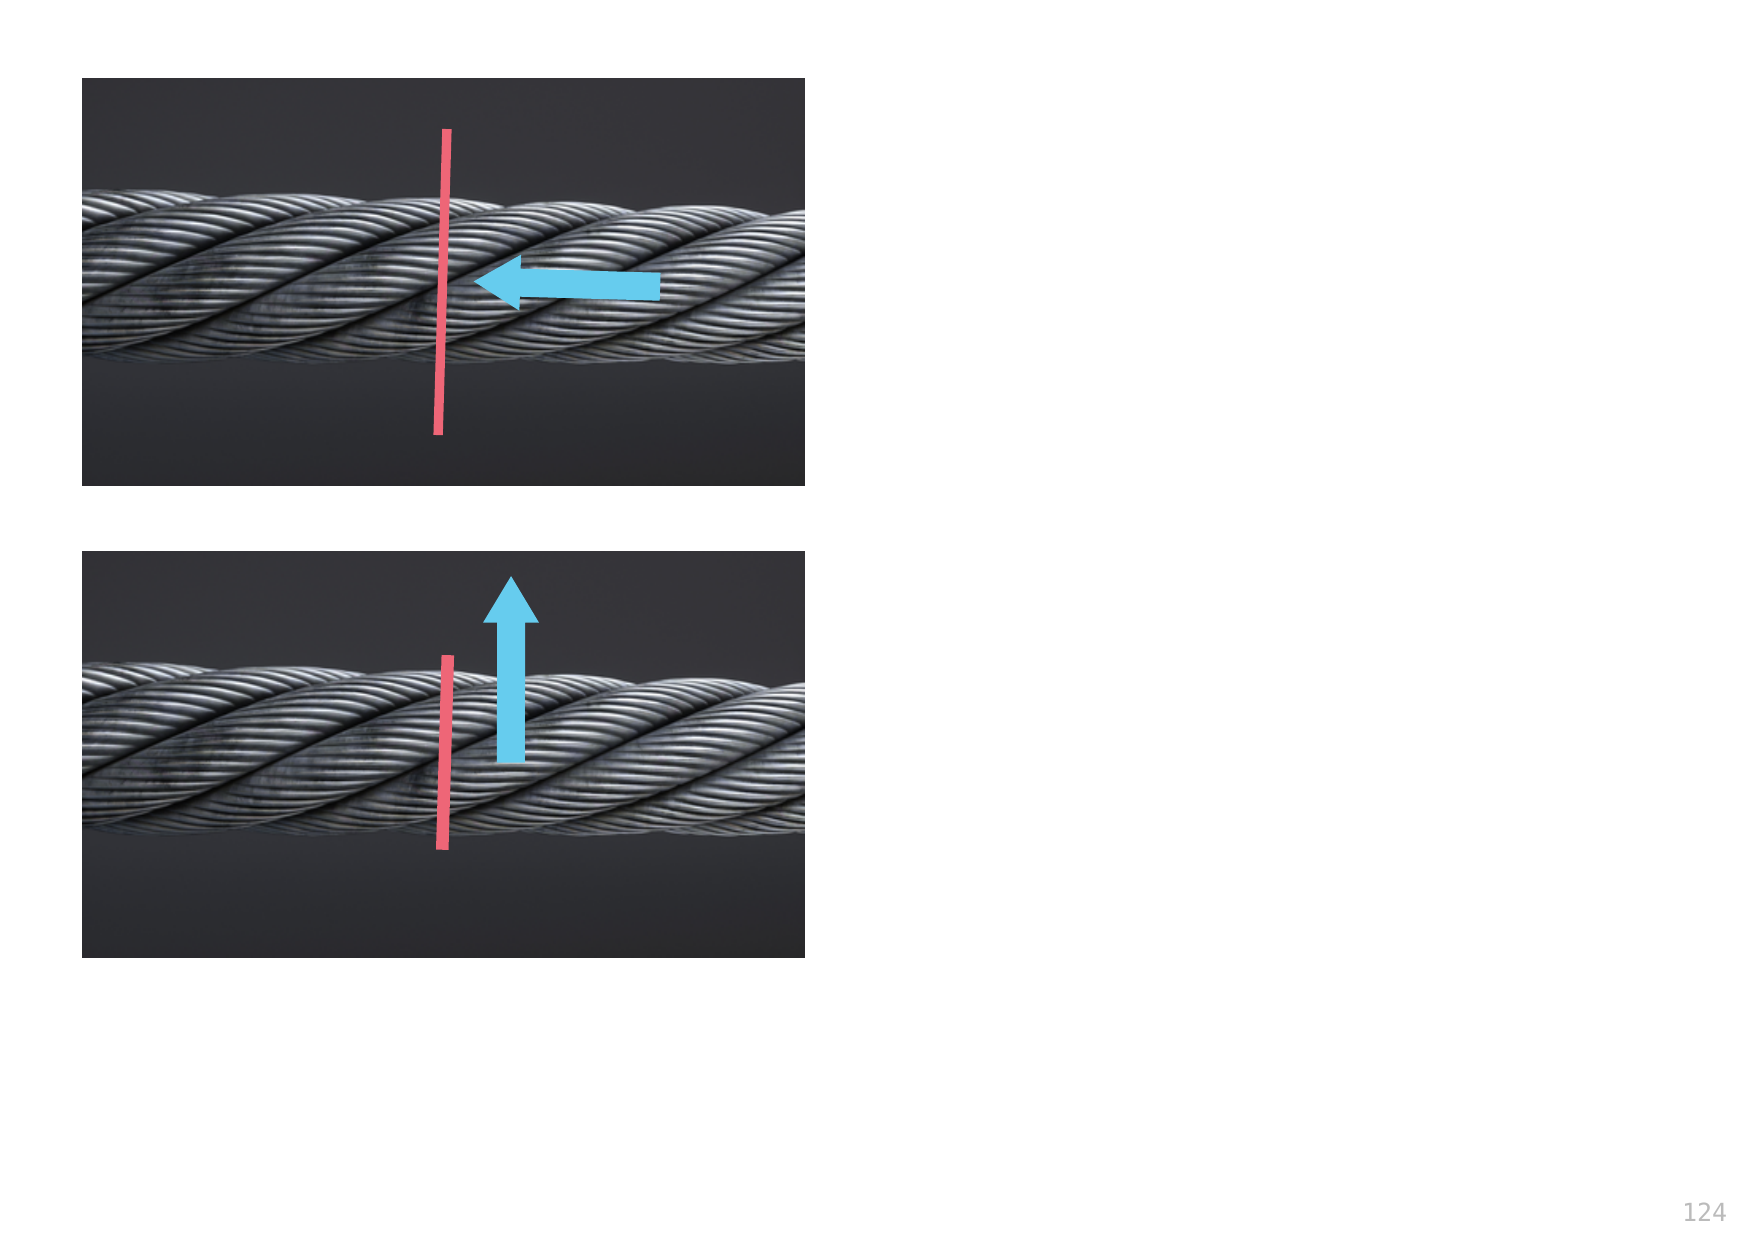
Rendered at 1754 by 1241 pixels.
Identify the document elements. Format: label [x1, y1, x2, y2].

text_box [483, 576, 540, 763]
picture [82, 551, 805, 958]
picture [82, 78, 805, 486]
text_box [473, 254, 661, 311]
